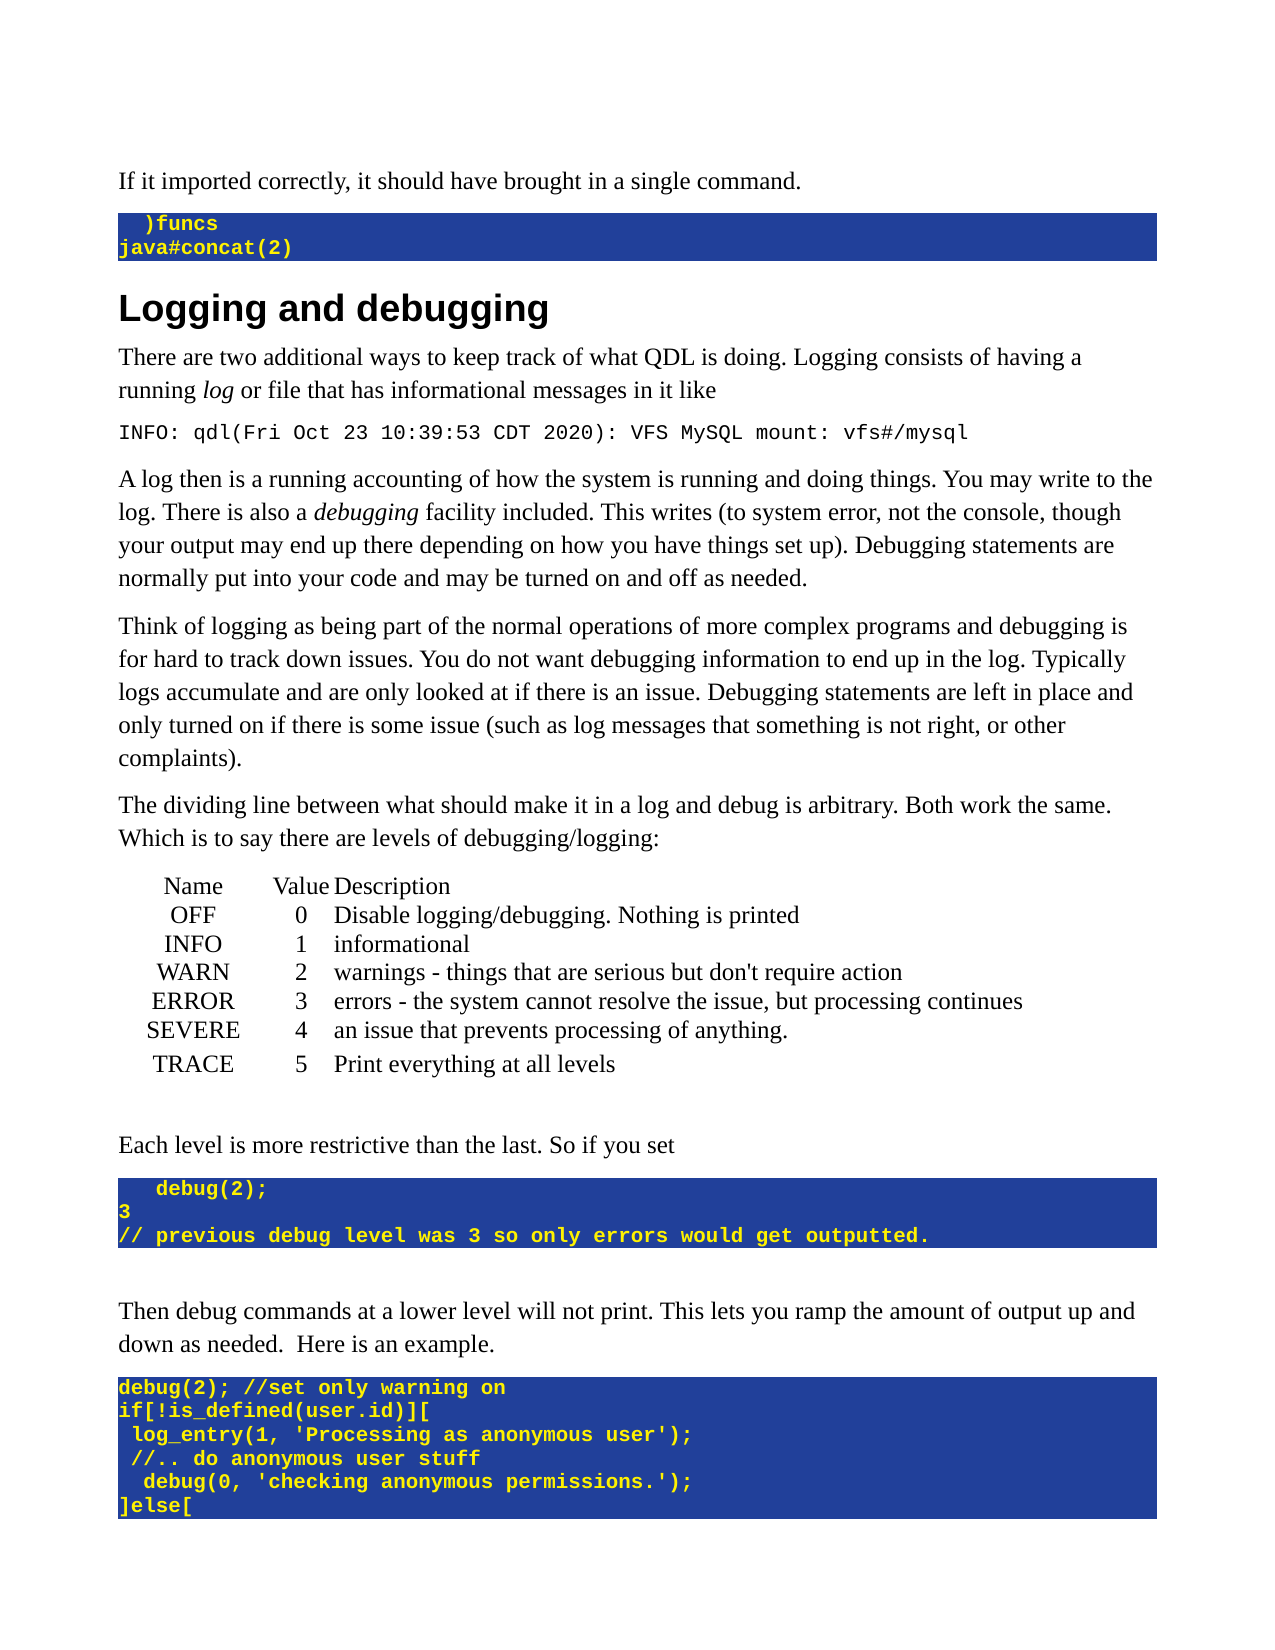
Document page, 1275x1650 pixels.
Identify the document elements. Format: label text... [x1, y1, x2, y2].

table_cell 2 [268, 958, 334, 986]
text A log then is a running accounting of how the system is running and doing things. You may write to the log. There is also a debugging facility included. This writes (to system error, not the console, though your output may end up there depending on how you have things set up). Debugging statements are normally put into your code and may be turned on and off as needed. [118, 464, 1157, 592]
table_cell 3 [268, 986, 334, 1015]
table_header Value [268, 871, 334, 900]
table_cell warnings - things that are serious but don't require action [334, 958, 1157, 986]
table_cell Print everything at all levels [334, 1049, 1157, 1082]
table_header Description [334, 871, 1157, 900]
text //.. do anonymous user stuff [118, 1448, 1157, 1471]
text Think of logging as being part of the normal operations of more complex programs and debugging is for hard to track down issues. You do not want debugging information to end up in the log. Typically logs accumulate and are only looked at if there is an issue. Debugging statements are left in place and only turned on if there is some issue (such as log messages that something is not right, or other complaints). [118, 611, 1157, 772]
text if[!is_defined(user.id)][ [118, 1400, 1157, 1424]
table_cell ERROR [118, 986, 268, 1015]
text The dividing line between what should make it in a log and debug is arbitrary. Both work the same. Which is to say there are levels of debugging/logging: [118, 791, 1157, 852]
text debug(2); //set only warning on [118, 1377, 1157, 1400]
table_cell WARN [118, 958, 268, 986]
table_cell OFF [118, 900, 268, 929]
text )funcs [118, 213, 1157, 237]
table_cell 0 [268, 900, 334, 929]
text ]else[ [118, 1495, 1157, 1519]
text log_entry(1, 'Processing as anonymous user'); [118, 1424, 1157, 1448]
table_cell 1 [268, 929, 334, 957]
table_cell errors - the system cannot resolve the issue, but processing continues [334, 986, 1157, 1015]
table_cell 4 [268, 1015, 334, 1049]
text // previous debug level was 3 so only errors would get outputted. [118, 1225, 1157, 1248]
table_cell informational [334, 929, 1157, 957]
text INFO: qdl(Fri Oct 23 10:39:53 CDT 2020): VFS MySQL mount: vfs#/mysql [118, 422, 1157, 446]
text If it imported correctly, it should have brought in a single command. [118, 166, 1157, 194]
text 3 [118, 1201, 1157, 1225]
table_cell INFO [118, 929, 268, 957]
text java#concat(2) [118, 237, 1157, 261]
text debug(2); [118, 1178, 1157, 1201]
table_cell 5 [268, 1049, 334, 1082]
table_header Name [118, 871, 268, 900]
text There are two additional ways to keep track of what QDL is doing. Logging consists of having a running log or file that has informational messages in it like [118, 342, 1157, 403]
table_cell SEVERE [118, 1015, 268, 1049]
text Then debug commands at a lower level will not print. This lets you ramp the amount of output up and down as needed. Here is an example. [118, 1296, 1157, 1358]
subtitle Logging and debugging [118, 286, 1157, 329]
table_cell TRACE [118, 1049, 268, 1082]
text Each level is more restrictive than the last. So if you set [118, 1130, 1157, 1159]
text debug(0, 'checking anonymous permissions.'); [118, 1471, 1157, 1495]
table_cell an issue that prevents processing of anything. [334, 1015, 1157, 1049]
table_cell Disable logging/debugging. Nothing is printed [334, 900, 1157, 929]
